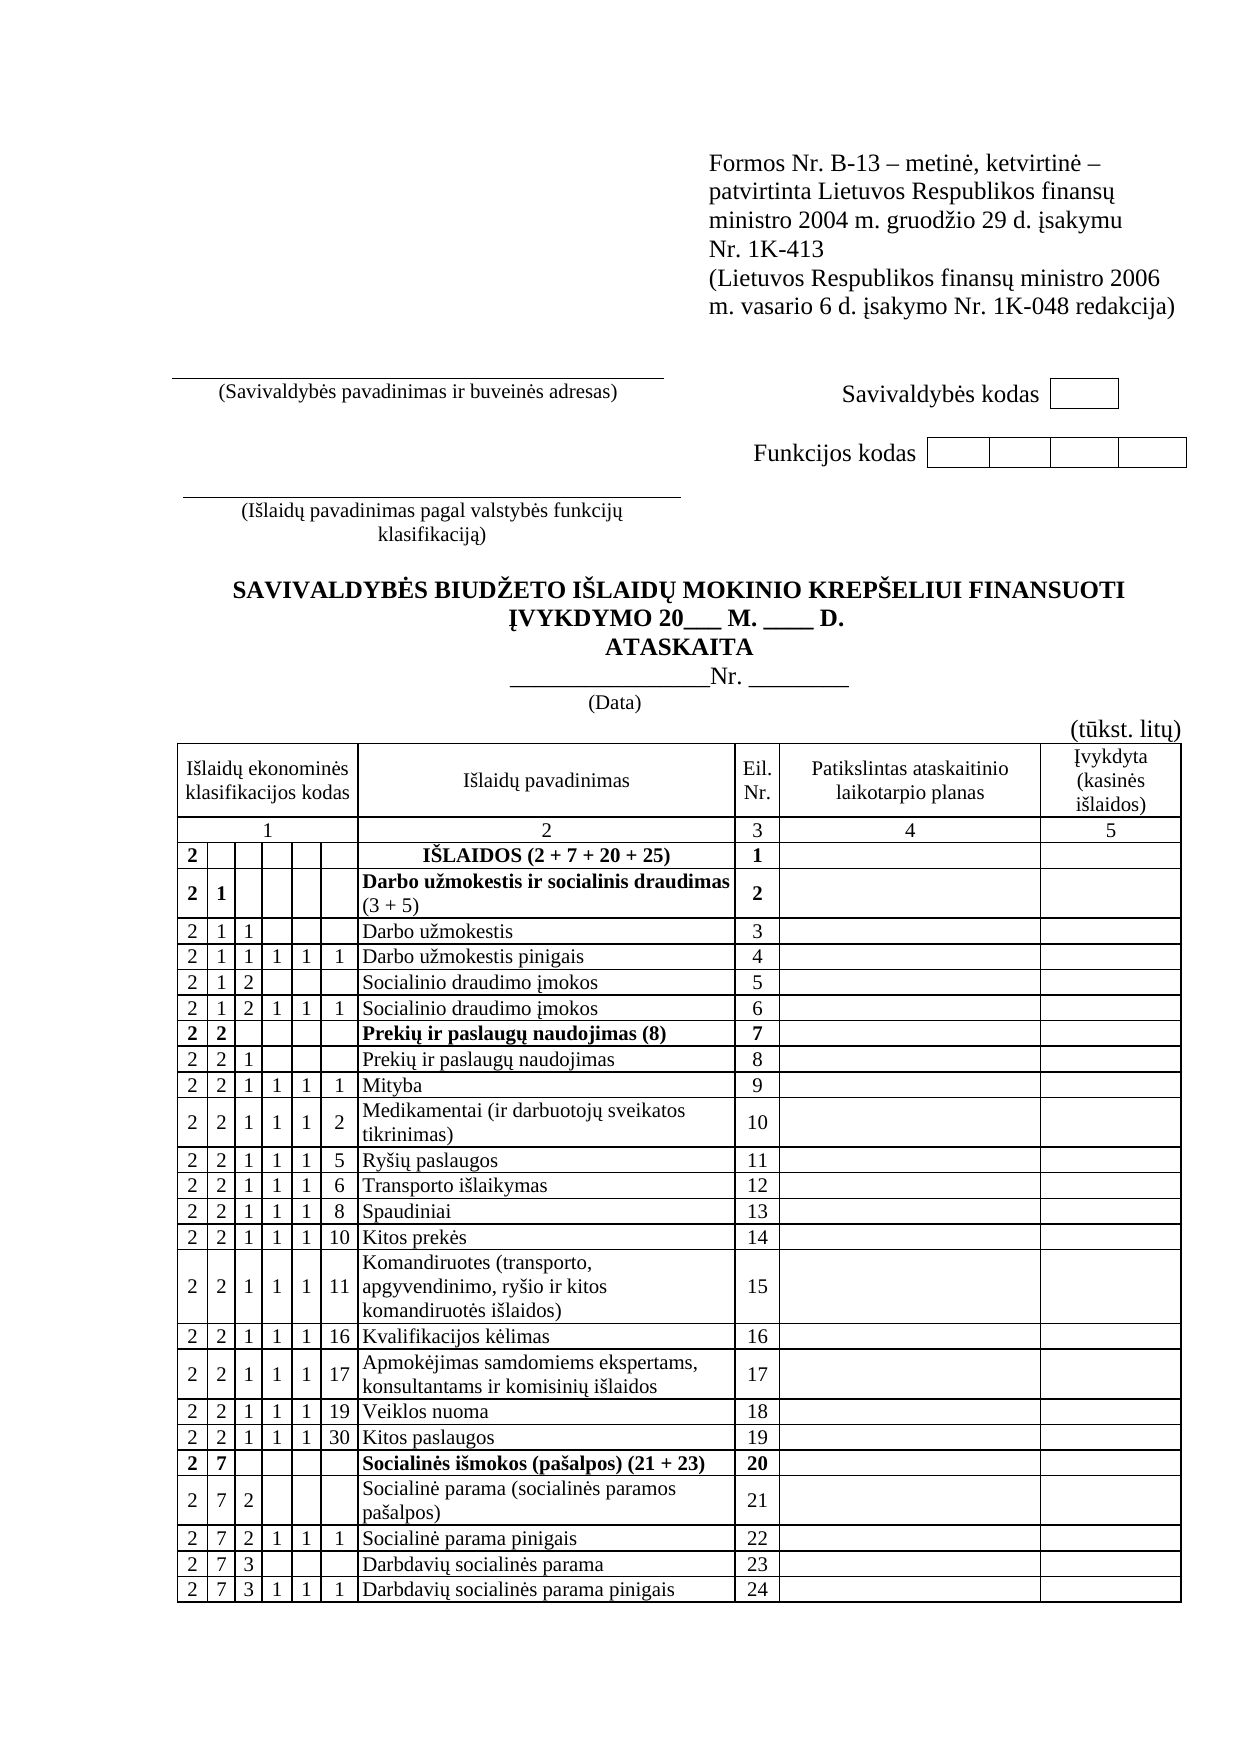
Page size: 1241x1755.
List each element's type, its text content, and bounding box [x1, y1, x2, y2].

table_cell [780, 1098, 1040, 1146]
table_cell 5 [775, 970, 779, 994]
table_cell 2 [203, 1073, 207, 1097]
table_cell 2 [322, 1098, 357, 1146]
table_cell [1036, 1451, 1040, 1475]
text Formos Nr. B-13 – metinė, ketvirtinė – [177, 148, 1181, 176]
table_cell [1036, 919, 1040, 943]
table_cell [1036, 1400, 1040, 1423]
table_header [664, 349, 1051, 378]
table_cell [1041, 1451, 1045, 1475]
table_cell [1041, 1577, 1045, 1601]
table_cell [1036, 996, 1040, 1020]
table_cell 2 [178, 1350, 207, 1398]
table_cell [780, 1021, 784, 1045]
table_cell 1 [293, 1250, 320, 1322]
table_cell 2 [203, 1425, 207, 1449]
table_header Eil. Nr. [736, 744, 779, 816]
table_cell 2 [203, 843, 207, 867]
table_cell [1036, 1577, 1040, 1601]
table_cell [1041, 1073, 1045, 1097]
text m. vasario 6 d. įsakymo Nr. 1K-048 redakcija) [177, 291, 1181, 320]
table_cell 10 [736, 1098, 779, 1146]
table_cell [1041, 970, 1045, 994]
table_cell 2 [203, 1148, 207, 1172]
table_cell [1041, 869, 1180, 917]
table_cell [1036, 1148, 1040, 1172]
table_cell 1 [208, 869, 234, 917]
table_header [172, 349, 664, 378]
table_cell Savivaldybės kodas [664, 378, 1050, 407]
table_cell [1036, 970, 1040, 994]
table_cell [780, 919, 784, 943]
table_cell 21 [736, 1476, 779, 1524]
table_cell 22 [775, 1526, 779, 1550]
table_cell [780, 1073, 784, 1097]
table_cell [322, 869, 357, 917]
table_cell 2 [236, 1476, 261, 1524]
table_cell [1036, 1021, 1040, 1045]
table_cell [780, 1225, 784, 1249]
table_cell 19 [775, 1425, 779, 1449]
table_cell [1036, 1199, 1040, 1223]
text ________________Nr. ________ [177, 661, 1181, 690]
table_cell [681, 467, 1051, 497]
table_cell 1 [775, 843, 779, 867]
table_cell [1036, 843, 1040, 867]
table_cell [780, 1577, 784, 1601]
table_cell [172, 497, 183, 546]
table_cell [1041, 1021, 1045, 1045]
table_cell 6 [775, 996, 779, 1020]
table_cell 20 [775, 1451, 779, 1475]
table_cell [1036, 1526, 1040, 1550]
table_cell 11 [775, 1148, 779, 1172]
table_cell [1041, 1225, 1045, 1249]
table_cell 5 [1041, 818, 1045, 842]
table_cell [780, 1148, 784, 1172]
table_cell 2 [208, 1350, 234, 1398]
table_cell 2 [203, 1400, 207, 1423]
table_cell [263, 1476, 291, 1524]
table_cell [322, 1476, 357, 1524]
table_cell 2 [203, 1225, 207, 1249]
table_cell [780, 1350, 1040, 1398]
table_cell [780, 869, 1040, 917]
table_cell 17 [736, 1350, 779, 1398]
table_cell (Savivaldybės pavadinimas ir buveinės adresas) [172, 379, 664, 407]
table_cell [780, 1476, 1040, 1524]
table_cell 2 [203, 1173, 207, 1197]
table_cell 4 [1036, 818, 1040, 842]
text SAVIVALDYBĖS BIUDŽETO IŠLAIDŲ MOKINIO KREPŠELIUI FINANSUOTI ĮVYKDYMO 20___ M. ____ D. [177, 575, 1181, 632]
table_cell 2 [203, 996, 207, 1020]
table_cell [780, 1400, 784, 1423]
table_cell 1 [293, 1350, 320, 1398]
table_cell 4 [775, 945, 779, 968]
table_cell 1 [263, 1350, 291, 1398]
table_cell 2 [178, 1098, 207, 1146]
table_cell [1051, 379, 1118, 407]
table_cell 2 [178, 1250, 207, 1322]
table_cell 18 [775, 1400, 779, 1423]
table_cell 1 [236, 1098, 261, 1146]
table_cell 16 [775, 1324, 779, 1348]
text ATASKAITA [177, 632, 1181, 661]
table_cell 2 [178, 1476, 207, 1524]
table_cell [1041, 1098, 1180, 1146]
text patvirtinta Lietuvos Respublikos finansų [177, 176, 1181, 205]
table_cell 2 [203, 1451, 207, 1475]
table_cell [1041, 919, 1045, 943]
table_cell [1041, 1552, 1045, 1576]
table_cell 4 [780, 818, 784, 842]
table_cell 2 [203, 1324, 207, 1348]
table_cell 2 [203, 945, 207, 968]
table_header [928, 438, 989, 467]
table_cell [780, 1451, 784, 1475]
table_cell [780, 1173, 784, 1197]
table_cell [172, 467, 183, 497]
table_header Išlaidų pavadinimas [359, 744, 734, 816]
table_cell [1041, 843, 1045, 867]
table_cell [1041, 1199, 1045, 1223]
table_cell [780, 1324, 784, 1348]
table_cell 2 [208, 1098, 234, 1146]
table_cell [780, 1552, 784, 1576]
table_cell [1041, 1047, 1045, 1071]
table_cell [1041, 1425, 1045, 1449]
table_cell [1041, 1324, 1045, 1348]
table_cell 2 [178, 869, 207, 917]
table_cell 15 [736, 1250, 779, 1322]
table_header [1051, 349, 1187, 378]
table_cell 1 [263, 1098, 291, 1146]
table_cell [1041, 1173, 1045, 1197]
table_cell [293, 1476, 320, 1524]
table_cell 14 [775, 1225, 779, 1249]
table_cell 2 [203, 1552, 207, 1576]
table_cell [681, 497, 1051, 546]
table_cell [1051, 468, 1187, 497]
table_cell 7 [775, 1021, 779, 1045]
table_cell [780, 945, 784, 968]
table_cell [1036, 1324, 1040, 1348]
table_cell [1051, 497, 1187, 546]
table_cell [1041, 1148, 1045, 1172]
table_cell [1036, 1073, 1040, 1097]
text ministro 2004 m. gruodžio 29 d. įsakymu [177, 205, 1181, 234]
table_cell [1036, 1173, 1040, 1197]
table_cell [1041, 1250, 1180, 1322]
table_cell [236, 869, 261, 917]
table_cell [1036, 1225, 1040, 1249]
table_cell 2 [203, 1021, 207, 1045]
table_cell [183, 467, 681, 497]
table_cell [780, 1526, 784, 1550]
table_cell 11 [322, 1250, 357, 1322]
table_cell [780, 1250, 1040, 1322]
table_cell 13 [775, 1199, 779, 1223]
table_cell [1041, 1476, 1180, 1524]
table_header [990, 438, 1050, 467]
table_cell 1 [236, 1350, 261, 1398]
table_cell [780, 1425, 784, 1449]
table_cell [1041, 945, 1045, 968]
table_cell [1041, 1350, 1180, 1398]
table_cell [780, 996, 784, 1020]
table_cell 12 [775, 1173, 779, 1197]
table_cell [1041, 1526, 1045, 1550]
text Nr. 1K-413 [177, 234, 1181, 263]
table_header Funkcijos kodas [664, 437, 927, 467]
table_header [172, 437, 664, 467]
table_cell [1036, 1425, 1040, 1449]
table_cell 2 [203, 919, 207, 943]
table_cell 1 [236, 1250, 261, 1322]
table_cell 8 [775, 1047, 779, 1071]
text (Data) [177, 690, 1181, 714]
text (Lietuvos Respublikos finansų ministro 2006 [177, 263, 1181, 291]
table_cell 23 [775, 1552, 779, 1576]
table_cell 2 [203, 1577, 207, 1601]
table_cell 24 [775, 1577, 779, 1601]
table_cell 7 [208, 1476, 234, 1524]
table_cell 2 [203, 1526, 207, 1550]
table_cell 1 [263, 1250, 291, 1322]
table_cell 2 [203, 1199, 207, 1223]
table_cell 2 [736, 869, 779, 917]
table_cell (Išlaidų pavadinimas pagal valstybės funkcijų klasifikaciją) [183, 498, 681, 546]
text (tūkst. litų) [177, 714, 1181, 742]
table_cell 9 [775, 1073, 779, 1097]
table_cell [1036, 1047, 1040, 1071]
table_cell 2 [203, 1047, 207, 1071]
table_cell [780, 843, 784, 867]
table_header Patikslintas ataskaitinio laikotarpio planas [780, 744, 1040, 816]
table_cell [780, 1047, 784, 1071]
table_cell [1036, 1552, 1040, 1576]
table_cell 2 [203, 970, 207, 994]
table_header [1119, 438, 1186, 467]
table_cell 3 [775, 919, 779, 943]
table_cell [1119, 378, 1187, 407]
table_cell 17 [322, 1350, 357, 1398]
table_header Išlaidų ekonominės klasifikacijos kodas [178, 744, 357, 816]
table_cell [1041, 1400, 1045, 1423]
table_cell [1036, 945, 1040, 968]
table_cell 2 [208, 1250, 234, 1322]
table_cell [1041, 996, 1045, 1020]
table_cell [263, 869, 291, 917]
table_cell 3 [775, 818, 779, 842]
table_cell [780, 1199, 784, 1223]
table_header [1051, 438, 1118, 467]
table_cell [780, 970, 784, 994]
table_cell [293, 869, 320, 917]
table_cell 1 [293, 1098, 320, 1146]
